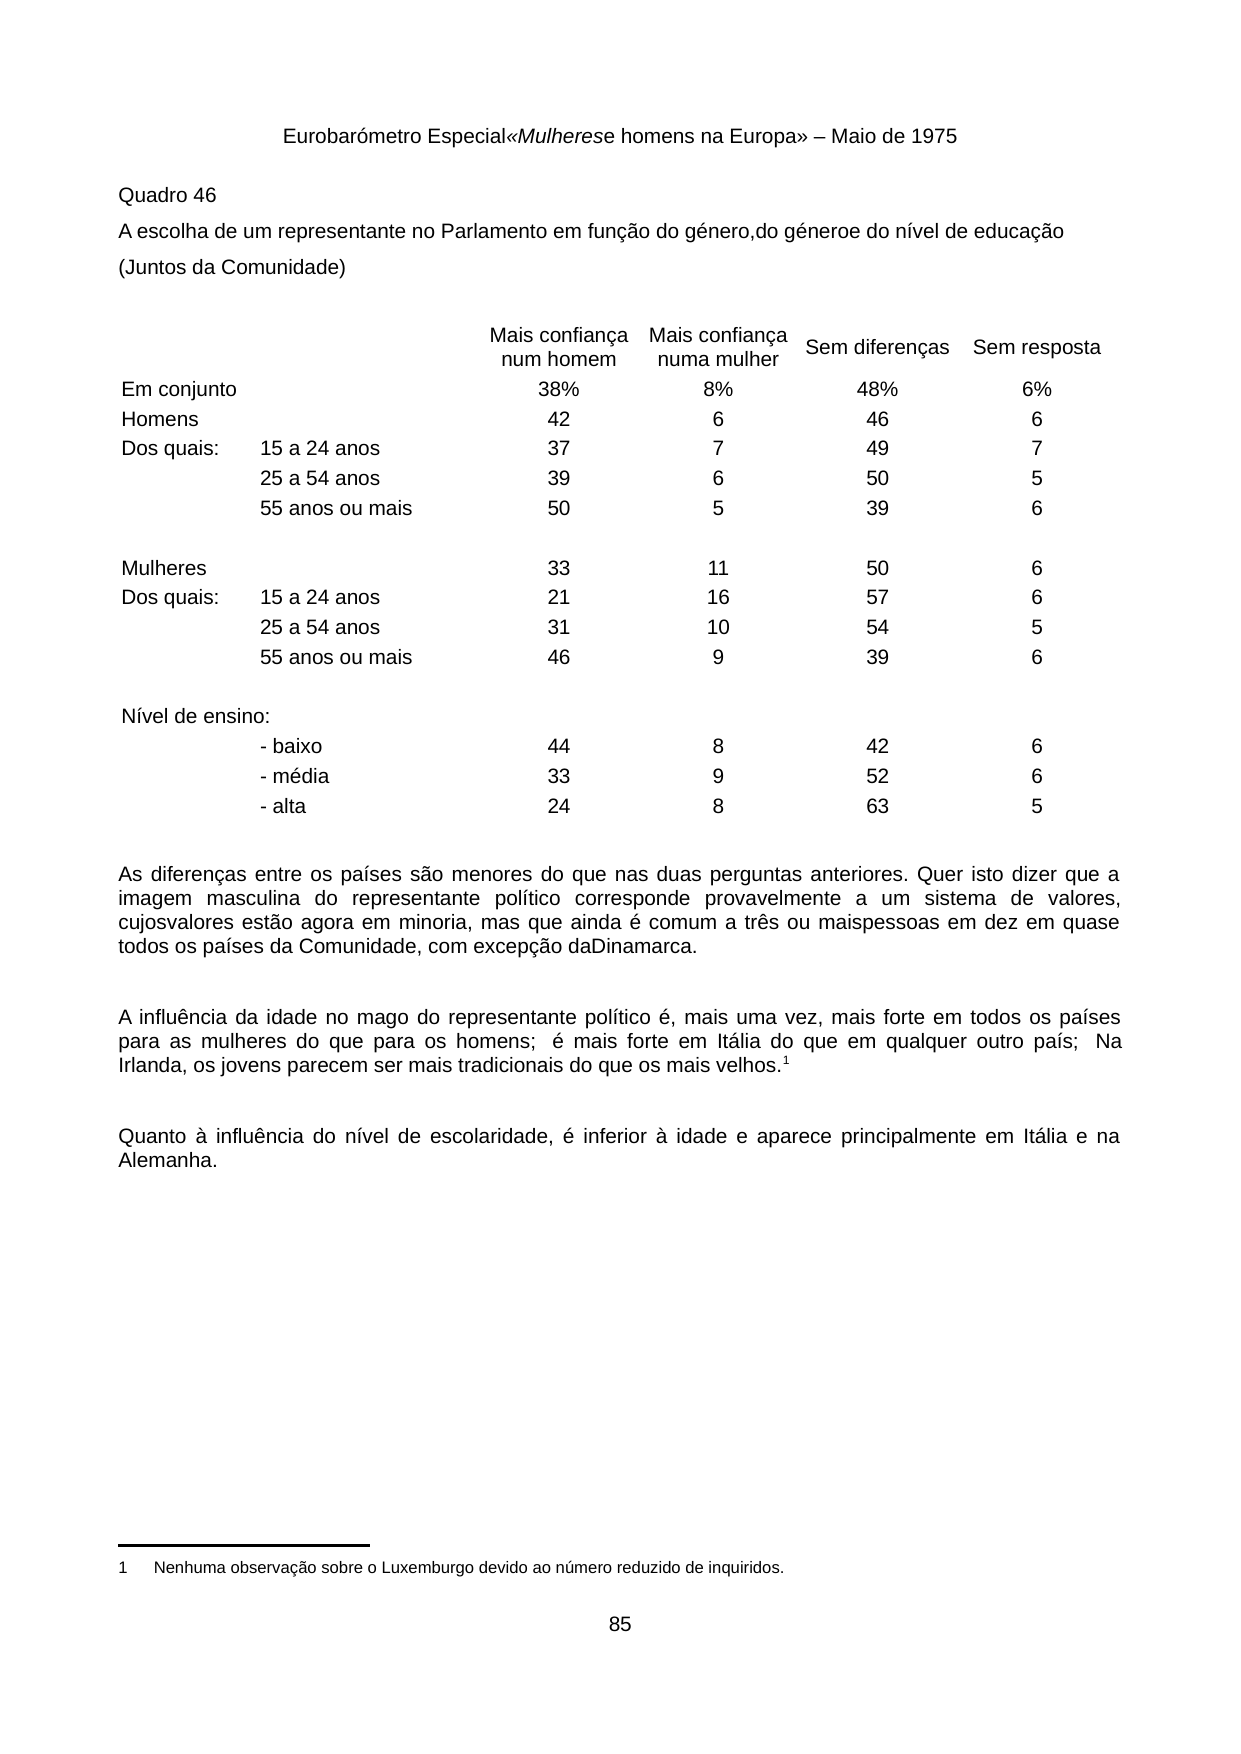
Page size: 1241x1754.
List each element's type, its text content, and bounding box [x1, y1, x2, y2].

table_cell 42 [479, 404, 638, 433]
table_cell 39 [798, 493, 957, 523]
table_cell 46 [798, 404, 957, 433]
table_cell 5 [957, 612, 1117, 642]
table_cell [118, 791, 257, 821]
table_cell 49 [798, 433, 957, 463]
table_cell 50 [798, 463, 957, 493]
table_cell 39 [798, 642, 957, 672]
text Quadro 46 [118, 183, 1122, 207]
table_header [118, 320, 257, 374]
table_cell 8 [639, 731, 798, 761]
table_cell 39 [479, 463, 638, 493]
table_cell 33 [479, 553, 638, 582]
table_cell [479, 672, 638, 701]
table_cell - média [257, 761, 479, 791]
table_cell 15 a 24 anos [257, 433, 479, 463]
table_cell 63 [798, 791, 957, 821]
table_cell Homens [118, 404, 257, 433]
table_cell 21 [479, 582, 638, 612]
table_cell [479, 701, 638, 731]
table_cell - alta [257, 791, 479, 821]
table_cell 31 [479, 612, 638, 642]
table_cell 6 [957, 731, 1117, 761]
table_cell 52 [798, 761, 957, 791]
table_cell [957, 672, 1117, 701]
table_cell [798, 701, 957, 731]
text (Juntos da Comunidade) [118, 254, 1122, 278]
table_cell 50 [798, 553, 957, 582]
table_cell [798, 672, 957, 701]
table_cell [118, 463, 257, 493]
table_cell [479, 523, 638, 552]
table_header Mais confiança num homem [479, 320, 638, 374]
table_cell 6 [957, 761, 1117, 791]
table_cell 48% [798, 374, 957, 403]
table_cell 6 [957, 404, 1117, 433]
table_cell 8 [639, 791, 798, 821]
table_cell [798, 523, 957, 552]
table_cell 9 [639, 761, 798, 791]
table_cell [257, 523, 479, 552]
table_cell [957, 701, 1117, 731]
table_cell 5 [957, 463, 1117, 493]
table_cell 6 [957, 493, 1117, 523]
table_cell 55 anos ou mais [257, 493, 479, 523]
table_cell 6 [957, 553, 1117, 582]
table_cell 7 [957, 433, 1117, 463]
table_cell 8% [639, 374, 798, 403]
table_cell 33 [479, 761, 638, 791]
text Nenhuma observação sobre o Luxemburgo devido ao número reduzido de inquiridos. [118, 1557, 1122, 1577]
table_cell [639, 523, 798, 552]
text A influência da idade no mago do representante político é, mais uma vez, mais forte em todos os países para as mulheres do que para os homens; é mais forte em Itália do que em qualquer outro país; Na Irlanda, os jovens parecem ser mais tradicionais do que os mais velhos. [118, 1005, 1122, 1077]
table_cell Mulheres [118, 553, 257, 582]
table_cell 50 [479, 493, 638, 523]
table_cell [118, 731, 257, 761]
table_cell [257, 374, 479, 403]
table_cell 6 [639, 404, 798, 433]
table_cell [257, 672, 479, 701]
table_cell [118, 612, 257, 642]
table_cell Nível de ensino: [118, 701, 479, 731]
table_cell [118, 761, 257, 791]
table_cell 25 a 54 anos [257, 612, 479, 642]
table_header Mais confiança numa mulher [639, 320, 798, 374]
table_cell 7 [639, 433, 798, 463]
table_cell [957, 523, 1117, 552]
table_cell Dos quais: [118, 582, 257, 612]
table_cell 10 [639, 612, 798, 642]
table_cell 42 [798, 731, 957, 761]
table_cell 5 [639, 493, 798, 523]
table_header Sem resposta [957, 320, 1117, 374]
table_cell 5 [957, 791, 1117, 821]
table_cell Dos quais: [118, 433, 257, 463]
table_header [257, 320, 479, 374]
table_cell [639, 672, 798, 701]
table_cell 6 [957, 642, 1117, 672]
table_cell 6 [957, 582, 1117, 612]
table_cell 6% [957, 374, 1117, 403]
text A escolha de um representante no Parlamento em função do género,do géneroe do nível de educação [118, 219, 1122, 243]
table_cell [118, 672, 257, 701]
table_cell [118, 523, 257, 552]
text As diferenças entre os países são menores do que nas duas perguntas anteriores. Quer isto dizer que a imagem masculina do representante político corresponde provavelmente a um sistema de valores, cujosvalores estão agora em minoria, mas que ainda é comum a três ou maispessoas em dez em quase todos os países da Comunidade, com excepção daDinamarca. [118, 862, 1122, 958]
table_cell 38% [479, 374, 638, 403]
table_cell 16 [639, 582, 798, 612]
table_cell 57 [798, 582, 957, 612]
table_cell 24 [479, 791, 638, 821]
table_cell [639, 701, 798, 731]
table_cell 37 [479, 433, 638, 463]
table_cell 55 anos ou mais [257, 642, 479, 672]
table_cell - baixo [257, 731, 479, 761]
table_cell 11 [639, 553, 798, 582]
table_cell 54 [798, 612, 957, 642]
table_cell Em conjunto [118, 374, 257, 403]
table_cell 44 [479, 731, 638, 761]
text Quanto à influência do nível de escolaridade, é inferior à idade e aparece principalmente em Itália e na Alemanha. [118, 1124, 1122, 1172]
table_cell [118, 642, 257, 672]
table_cell 25 a 54 anos [257, 463, 479, 493]
table_cell [257, 404, 479, 433]
table_cell [118, 493, 257, 523]
table_cell 15 a 24 anos [257, 582, 479, 612]
table_cell 9 [639, 642, 798, 672]
table_header Sem diferenças [798, 320, 957, 374]
table_cell 6 [639, 463, 798, 493]
table_cell 46 [479, 642, 638, 672]
table_cell [257, 553, 479, 582]
